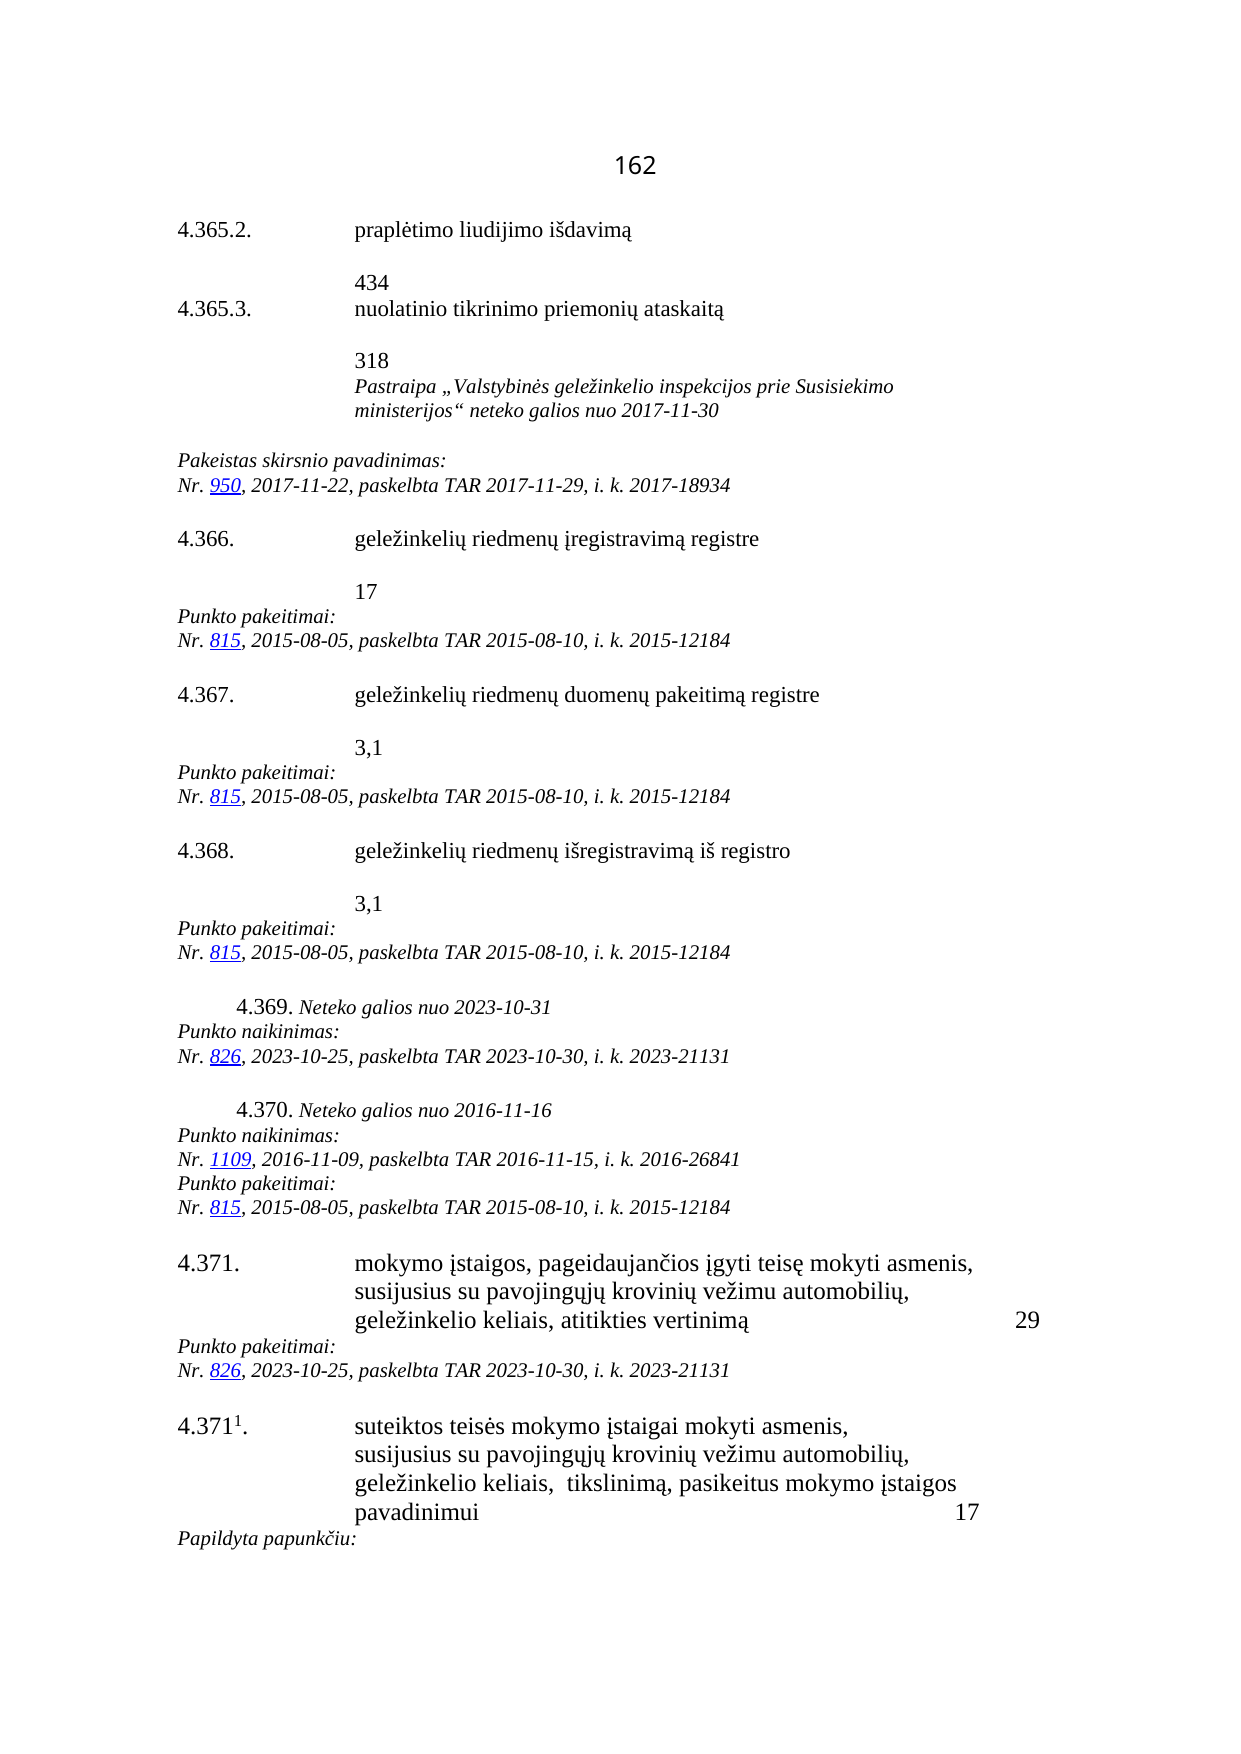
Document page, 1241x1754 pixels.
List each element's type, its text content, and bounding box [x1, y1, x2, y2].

text Nr. 815, 2015-08-05, paskelbta TAR 2015-08-10, i. k. 2015-12184 [177, 628, 1092, 652]
text geležinkelio keliais, atitikties vertinimą 29 [354, 1305, 1092, 1334]
text Punkto pakeitimai: [177, 604, 1092, 628]
text 4.367. geležinkelių riedmenų duomenų pakeitimą registre 3,1 [177, 681, 945, 760]
text susijusius su pavojingųjų krovinių vežimu automobilių, [354, 1276, 1092, 1305]
text 4.371. mokymo įstaigos, pageidaujančios įgyti teisę mokyti asmenis, [177, 1248, 1092, 1276]
text susijusius su pavojingųjų krovinių vežimu automobilių, [354, 1439, 1092, 1468]
text Nr. 815, 2015-08-05, paskelbta TAR 2015-08-10, i. k. 2015-12184 [177, 940, 1092, 964]
text Nr. 815, 2015-08-05, paskelbta TAR 2015-08-10, i. k. 2015-12184 [177, 784, 1092, 808]
text 4.365.3. nuolatinio tikrinimo priemonių ataskaitą 318 [177, 295, 945, 374]
text Papildyta papunkčiu: [177, 1526, 1092, 1550]
text 4.366. geležinkelių riedmenų įregistravimą registre 17 [177, 525, 945, 604]
text Pakeistas skirsnio pavadinimas: [177, 448, 1092, 472]
text 4.368. geležinkelių riedmenų išregistravimą iš registro 3,1 [177, 837, 945, 916]
text pavadinimui 17 [354, 1497, 1092, 1526]
text Punkto pakeitimai: [177, 1334, 1092, 1358]
text Nr. 950, 2017-11-22, paskelbta TAR 2017-11-29, i. k. 2017-18934 [177, 472, 1092, 497]
text 4.369. Neteko galios nuo 2023-10-31 [177, 993, 1092, 1019]
text Punkto naikinimas: [177, 1019, 1092, 1043]
text geležinkelio keliais, tikslinimą, pasikeitus mokymo įstaigos [354, 1468, 1092, 1497]
text 4.365.2. praplėtimo liudijimo išdavimą 434 [177, 216, 945, 295]
text 4.370. Neteko galios nuo 2016-11-16 [177, 1096, 1092, 1123]
text 4.3711. suteiktos teisės mokymo įstaigai mokyti asmenis, [177, 1411, 1092, 1439]
text Pastraipa „Valstybinės geležinkelio inspekcijos prie Susisiekimo ministerijos“ neteko galios nuo 2017-11-30 [354, 374, 945, 448]
text Punkto pakeitimai: [177, 916, 1092, 940]
text Punkto pakeitimai: [177, 760, 1092, 784]
text Punkto pakeitimai: [177, 1171, 1092, 1195]
text Nr. 815, 2015-08-05, paskelbta TAR 2015-08-10, i. k. 2015-12184 [177, 1195, 1092, 1219]
text Nr. 826, 2023-10-25, paskelbta TAR 2023-10-30, i. k. 2023-21131 [177, 1043, 1092, 1068]
text Punkto naikinimas: [177, 1123, 1092, 1147]
text Nr. 1109, 2016-11-09, paskelbta TAR 2016-11-15, i. k. 2016-26841 [177, 1147, 1092, 1171]
text Nr. 826, 2023-10-25, paskelbta TAR 2023-10-30, i. k. 2023-21131 [177, 1358, 1092, 1382]
